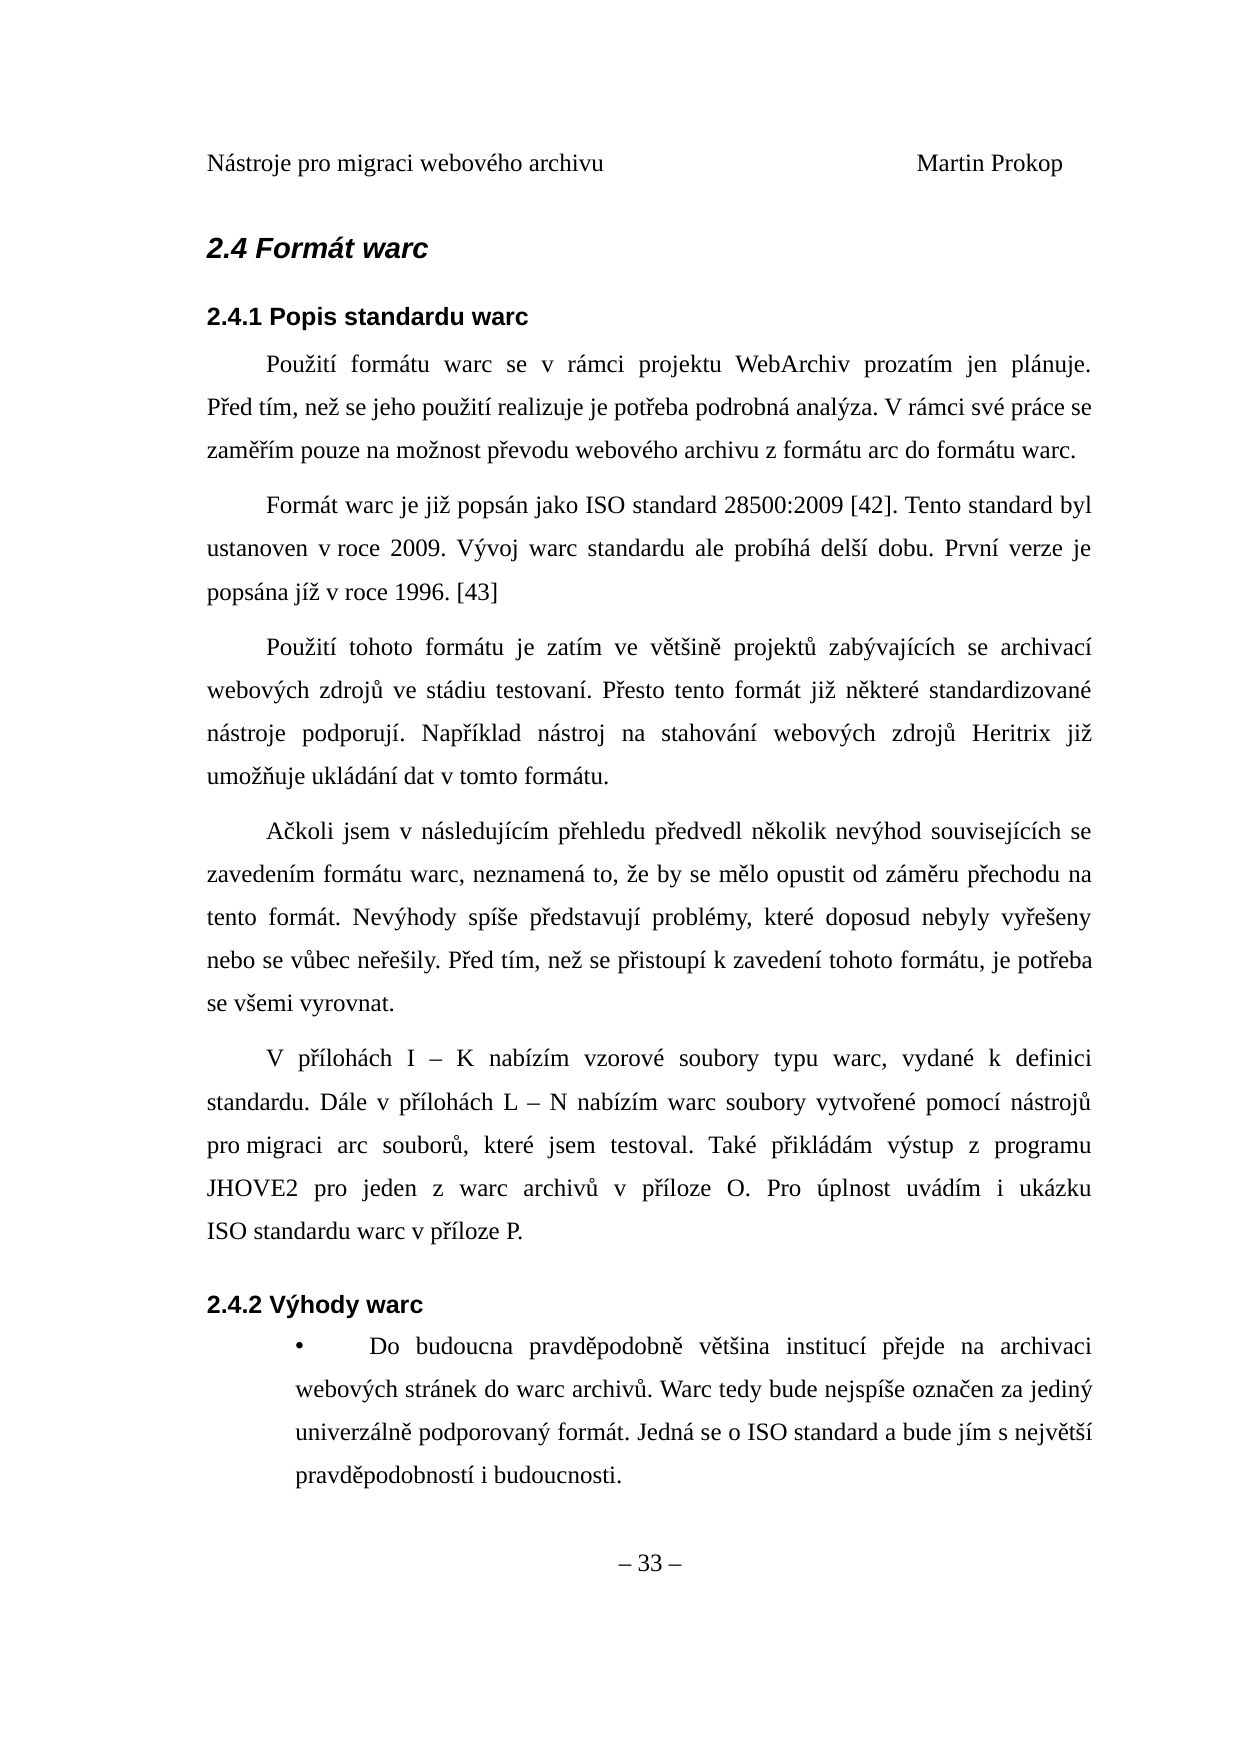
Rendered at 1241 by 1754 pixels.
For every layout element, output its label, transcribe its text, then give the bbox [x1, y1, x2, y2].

text Použití formátu warc se v rámci projektu WebArchiv prozatím jen plánuje. Před tím, než se jeho použití realizuje je potřeba podrobná analýza. V rámci své práce se zaměřím pouze na možnost převodu webového archivu z formátu arc do formátu warc. [207, 349, 1093, 464]
text Ačkoli jsem v následujícím přehledu předvedl několik nevýhod souvisejících se zavedením formátu warc, neznamená to, že by se mělo opustit od záměru přechodu na tento formát. Nevýhody spíše představují problémy, které doposud nebyly vyřešeny nebo se vůbec neřešily. Před tím, než se přistoupí k zavedení tohoto formátu, je potřeba se všemi vyrovnat. [207, 816, 1093, 1017]
text V přílohách I – K nabízím vzorové soubory typu warc, vydané k definici standardu. Dále v přílohách L – N nabízím warc soubory vytvořené pomocí nástrojů pro migraci arc souborů, které jsem testoval. Také přikládám výstup z programu JHOVE2 pro jeden z warc archivů v příloze O. Pro úplnost uvádím i ukázku ISO standardu warc v příloze P. [207, 1043, 1093, 1245]
subtitle 2.4.2 Výhody warc [207, 1290, 1093, 1319]
text Formát warc je již popsán jako ISO standard 28500:2009 [42]. Tento standard byl ustanoven v roce 2009. Vývoj warc standardu ale probíhá delší dobu. První verze je popsána jíž v roce 1996. [43] [207, 490, 1093, 605]
list Do budoucna pravděpodobně většina institucí přejde na archivaci webových stránek do warc archivů. Warc tedy bude nejspíše označen za jediný univerzálně podporovaný formát. Jedná se o ISO standard a bude jím s největší pravděpodobností i budoucnosti. [295, 1331, 1093, 1489]
subtitle 2.4 Formát warc [207, 231, 1093, 264]
subtitle 2.4.1 Popis standardu warc [207, 302, 1093, 331]
text Použití tohoto formátu je zatím ve většině projektů zabývajících se archivací webových zdrojů ve stádiu testovaní. Přesto tento formát již některé standardizované nástroje podporují. Například nástroj na stahování webových zdrojů Heritrix již umožňuje ukládání dat v tomto formátu. [207, 632, 1093, 790]
